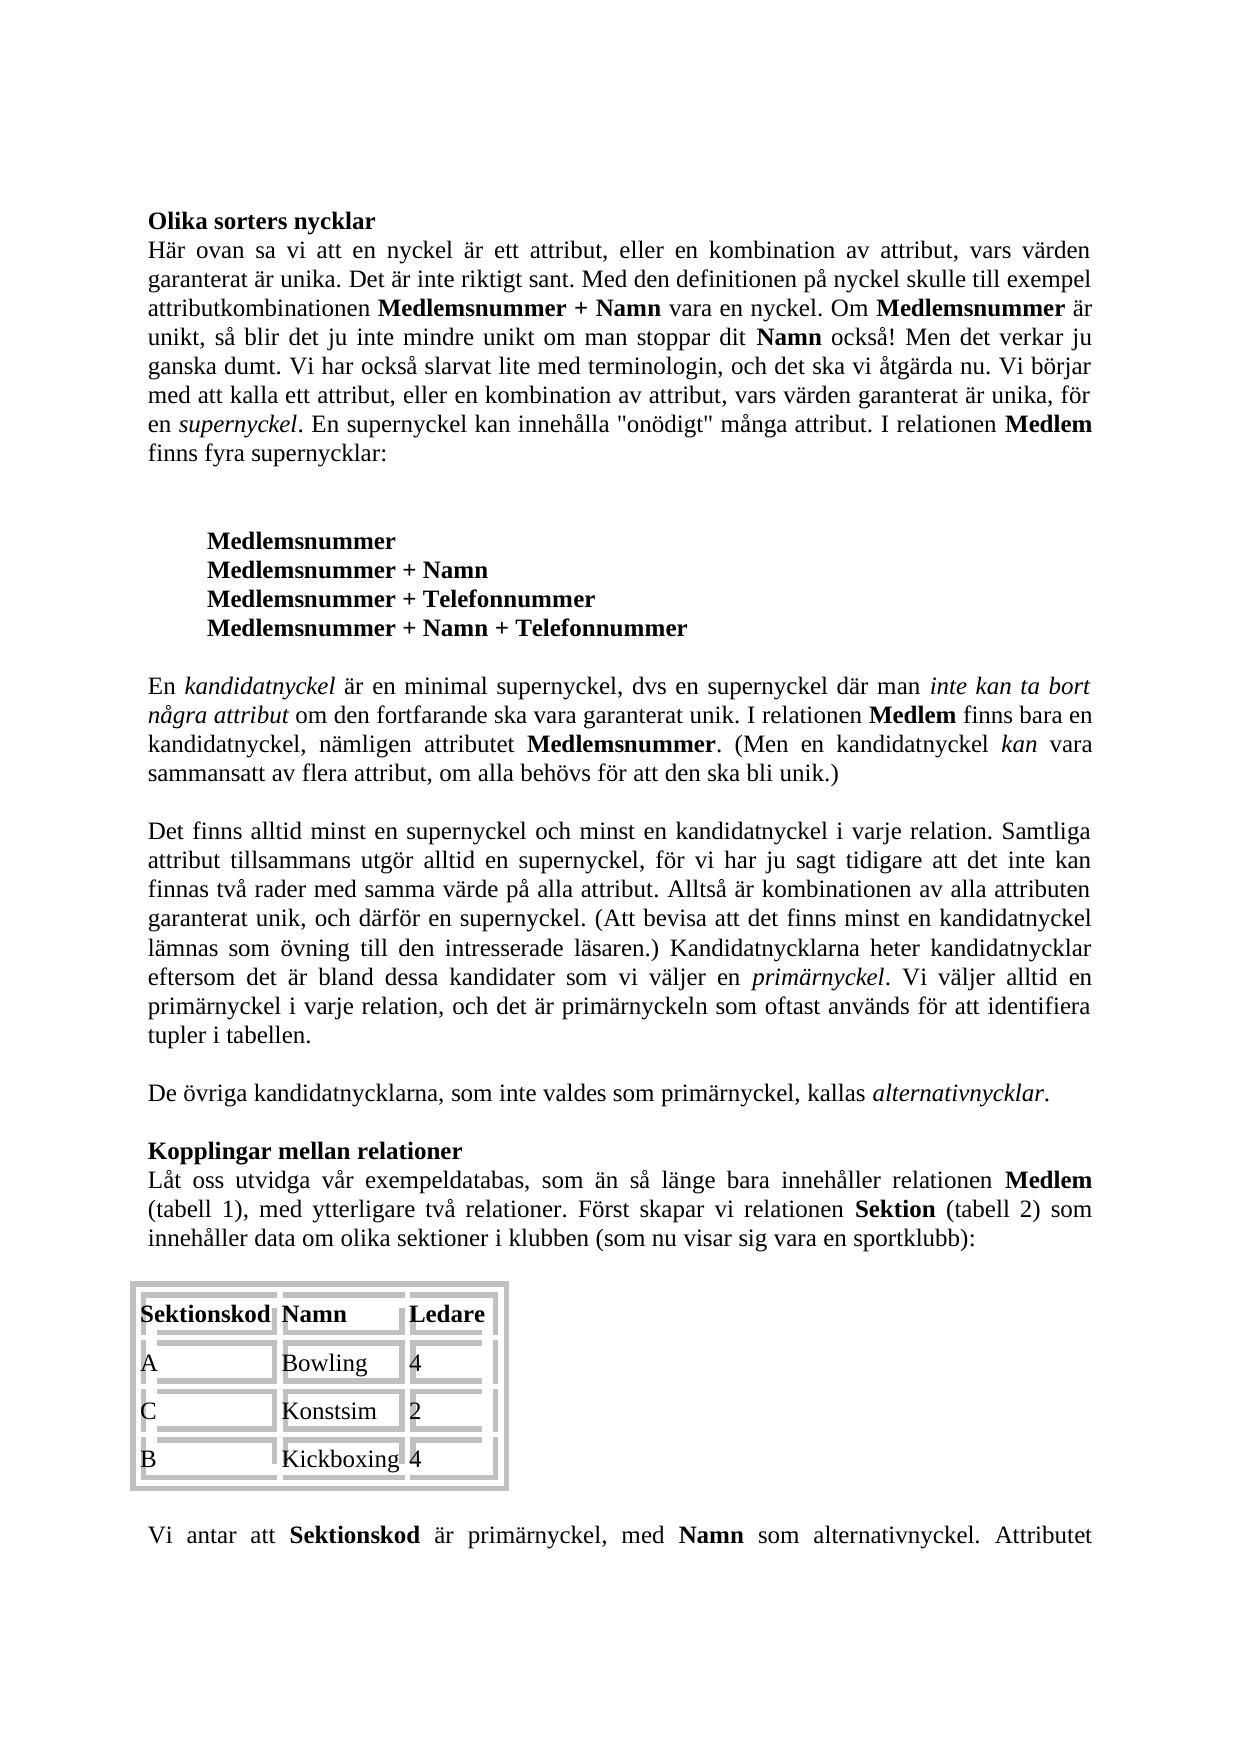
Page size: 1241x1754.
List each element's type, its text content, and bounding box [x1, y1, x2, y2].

table_header Sektionskod [138, 1287, 280, 1329]
text Låt oss utvidga vår exempeldatabas, som än så länge bara innehåller relationen Medlem (tabell 1), med ytterligare två relationer. Först skapar vi relationen Sektion (tabell 2) som innehåller data om olika sektioner i klubben (som nu visar sig vara en sportklubb): [148, 1165, 1092, 1252]
text Medlemsnummer + Namn [207, 554, 1092, 584]
text Vi antar att Sektionskod är primärnyckel, med Namn som alternativnyckel. Attributet [148, 1520, 1092, 1549]
text Medlemsnummer + Namn + Telefonnummer [207, 613, 1092, 642]
text En kandidatnyckel är en minimal supernyckel, dvs en supernyckel där man inte kan ta bort några attribut om den fortfarande ska vara garanterat unik. I relationen Medlem finns bara en kandidatnyckel, nämligen attributet Medlemsnummer. (Men en kandidatnyckel kan vara sammansatt av flera attribut, om alla behövs för att den ska bli unik.) [148, 671, 1092, 787]
table_cell Kickboxing [280, 1426, 407, 1475]
table_cell Konstsim [280, 1378, 407, 1426]
table_cell 2 [408, 1378, 501, 1426]
text Här ovan sa vi att en nyckel är ett attribut, eller en kombination av attribut, vars värden garanterat är unika. Det är inte riktigt sant. Med den definitionen på nyckel skulle till exempel attributkombinationen Medlemsnummer + Namn vara en nyckel. Om Medlemsnummer är unikt, så blir det ju inte mindre unikt om man stoppar dit Namn också! Men det verkar ju ganska dumt. Vi har också slarvat lite med terminologin, och det ska vi åtgärda nu. Vi börjar med att kalla ett attribut, eller en kombination av attribut, vars värden garanterat är unika, för en supernyckel. En supernyckel kan innehålla "onödigt" många attribut. I relationen Medlem finns fyra supernycklar: [148, 235, 1092, 467]
table_cell B [138, 1426, 280, 1475]
text De övriga kandidatnycklarna, som inte valdes som primärnyckel, kallas alternativnycklar. [148, 1078, 1092, 1107]
text Kopplingar mellan relationer [148, 1136, 1092, 1165]
table_cell C [138, 1378, 280, 1426]
text Medlemsnummer + Telefonnummer [207, 584, 1092, 613]
table_cell Bowling [280, 1330, 407, 1378]
table_cell 4 [408, 1330, 501, 1378]
table_cell 4 [408, 1426, 501, 1475]
table_header Namn [280, 1287, 407, 1329]
text Olika sorters nycklar [148, 206, 1092, 235]
table_header Ledare [408, 1287, 501, 1329]
text Det finns alltid minst en supernyckel och minst en kandidatnyckel i varje relation. Samtliga attribut tillsammans utgör alltid en supernyckel, för vi har ju sagt tidigare att det inte kan finnas två rader med samma värde på alla attribut. Alltså är kombinationen av alla attributen garanterat unik, och därför en supernyckel. (Att bevisa att det finns minst en kandidatnyckel lämnas som övning till den intresserade läsaren.) Kandidatnycklarna heter kandidatnycklar eftersom det är bland dessa kandidater som vi väljer en primärnyckel. Vi väljer alltid en primärnyckel i varje relation, och det är primärnyckeln som oftast används för att identifiera tupler i tabellen. [148, 816, 1092, 1049]
table_cell A [138, 1330, 280, 1378]
text Medlemsnummer [207, 526, 1092, 554]
